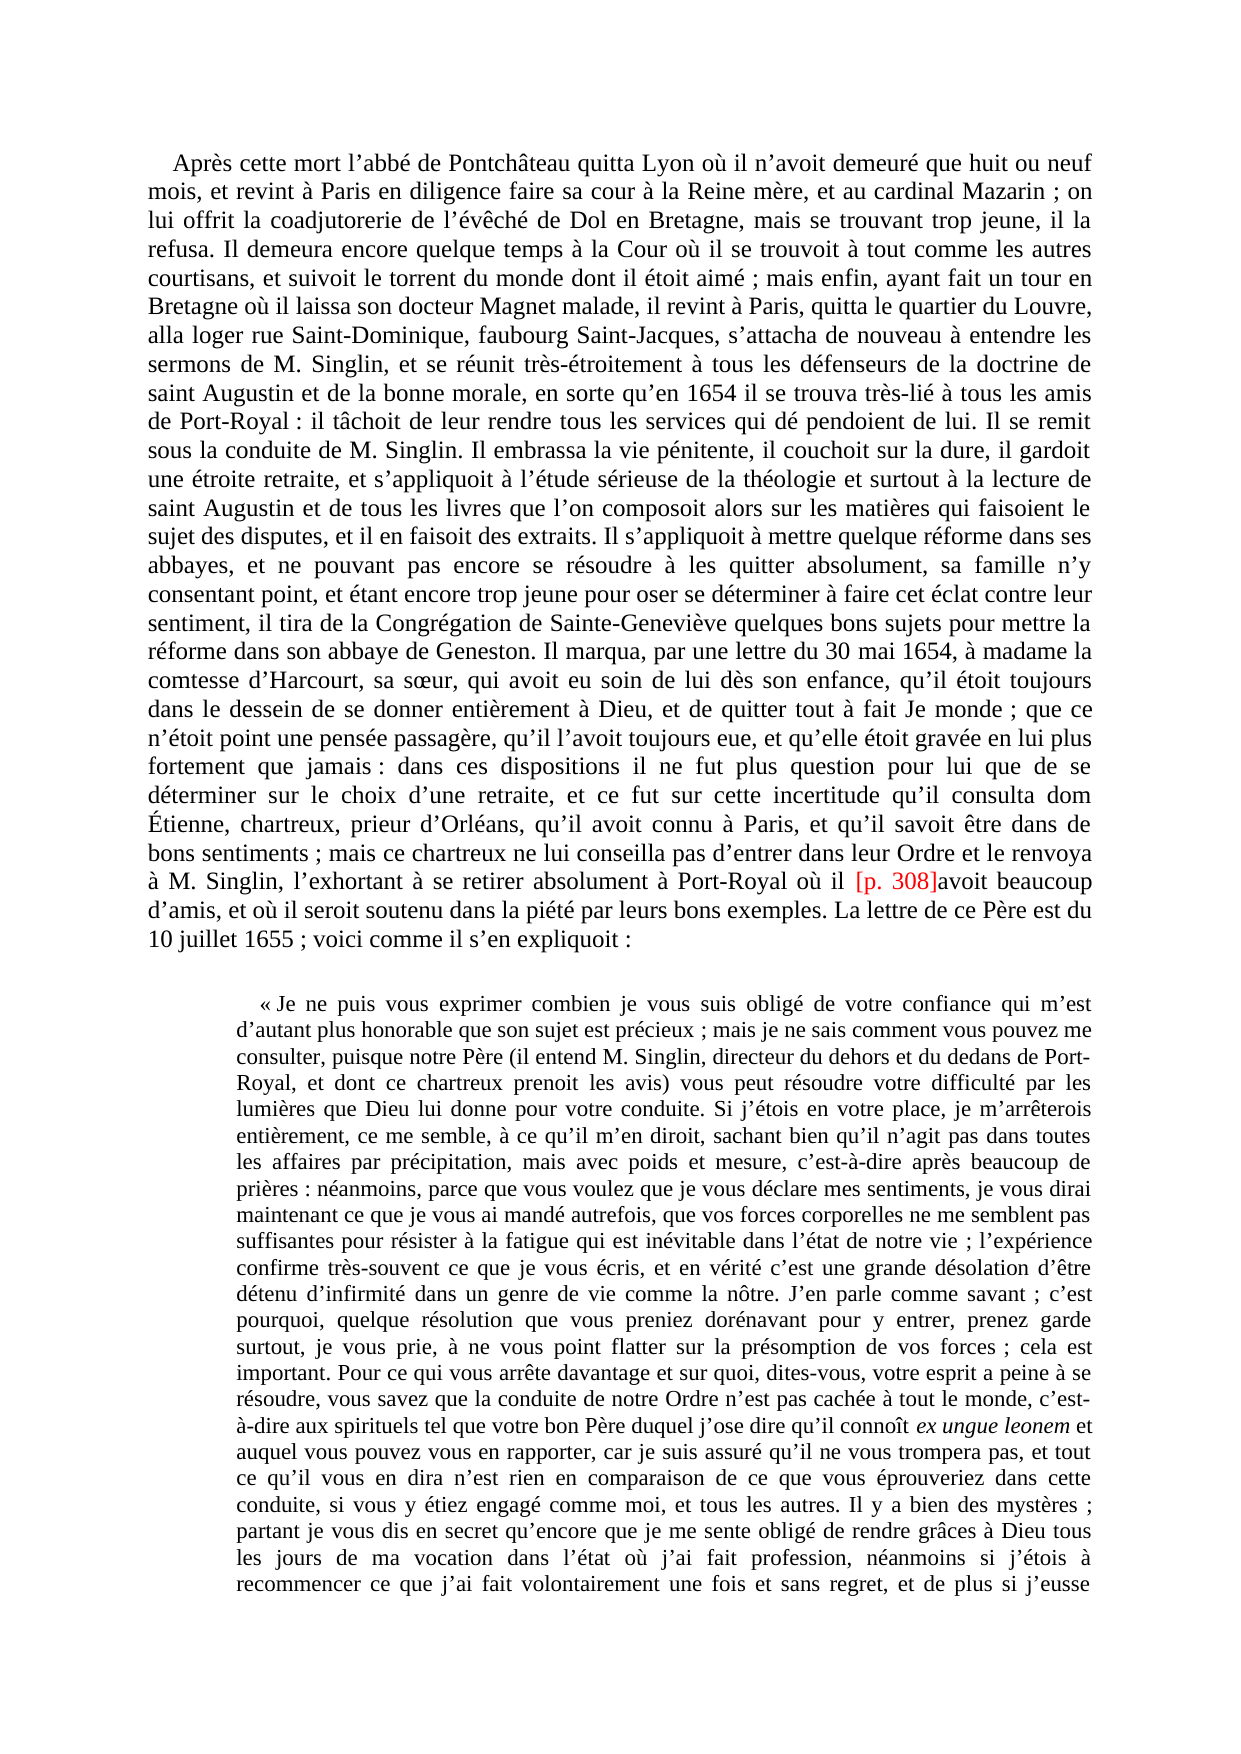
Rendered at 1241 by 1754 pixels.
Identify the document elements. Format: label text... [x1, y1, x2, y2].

text « Je ne puis vous exprimer combien je vous suis obligé de votre confiance qui m’est d’autant plus honorable que son sujet est précieux ; mais je ne sais comment vous pouvez me consulter, puisque notre Père (il entend M. Singlin, directeur du dehors et du dedans de Port-Royal, et dont ce chartreux prenoit les avis) vous peut résoudre votre difficulté par les lumières que Dieu lui donne pour votre conduite. Si j’étois en votre place, je m’arrêterois entièrement, ce me semble, à ce qu’il m’en diroit, sachant bien qu’il n’agit pas dans toutes les affaires par précipitation, mais avec poids et mesure, c’est-à-dire après beaucoup de prières : néanmoins, parce que vous voulez que je vous déclare mes sentiments, je vous dirai maintenant ce que je vous ai mandé autrefois, que vos forces corporelles ne me semblent pas suffisantes pour résister à la fatigue qui est inévitable dans l’état de notre vie ; l’expérience confirme très-souvent ce que je vous écris, et en vérité c’est une grande désolation d’être détenu d’infirmité dans un genre de vie comme la nôtre. J’en parle comme savant ; c’est pourquoi, quelque résolution que vous preniez dorénavant pour y entrer, prenez garde surtout, je vous prie, à ne vous point flatter sur la présomption de vos forces ; cela est important. Pour ce qui vous arrête davantage et sur quoi, dites-vous, votre esprit a peine à se résoudre, vous savez que la conduite de notre Ordre n’est pas cachée à tout le monde, c’est-à-dire aux spirituels tel que votre bon Père duquel j’ose dire qu’il connoît ex ungue leonem et auquel vous pouvez vous en rapporter, car je suis assuré qu’il ne vous trompera pas, et tout ce qu’il vous en dira n’est rien en comparaison de ce que vous éprouveriez dans cette conduite, si vous y étiez engagé comme moi, et tous les autres. Il y a bien des mystères ; partant je vous dis en secret qu’encore que je me sente obligé de rendre grâces à Dieu tous les jours de ma vocation dans l’état où j’ai fait profession, néanmoins si j’étois à recommencer ce que j’ai fait volontairement une fois et sans regret, et de plus si j’eusse [236, 990, 1093, 1596]
text Après cette mort l’abbé de Pontchâteau quitta Lyon où il n’avoit demeuré que huit ou neuf mois, et revint à Paris en diligence faire sa cour à la Reine mère, et au cardinal Mazarin ; on lui offrit la coadjutorerie de l’évêché de Dol en Bretagne, mais se trouvant trop jeune, il la refusa. Il demeura encore quelque temps à la Cour où il se trouvoit à tout comme les autres courtisans, et suivoit le torrent du monde dont il étoit aimé ; mais enfin, ayant fait un tour en Bretagne où il laissa son docteur Magnet malade, il revint à Paris, quitta le quartier du Louvre, alla loger rue Saint-Dominique, faubourg Saint-Jacques, s’attacha de nouveau à entendre les sermons de M. Singlin, et se réunit très-étroitement à tous les défenseurs de la doctrine de saint Augustin et de la bonne morale, en sorte qu’en 1654 il se trouva très-lié à tous les amis de Port-Royal : il tâchoit de leur rendre tous les services qui dé pendoient de lui. Il se remit sous la conduite de M. Singlin. Il embrassa la vie pénitente, il couchoit sur la dure, il gardoit une étroite retraite, et s’appliquoit à l’étude sérieuse de la théologie et surtout à la lecture de saint Augustin et de tous les livres que l’on composoit alors sur les matières qui faisoient le sujet des disputes, et il en faisoit des extraits. Il s’appliquoit à mettre quelque réforme dans ses abbayes, et ne pouvant pas encore se résoudre à les quitter absolument, sa famille n’y consentant point, et étant encore trop jeune pour oser se déterminer à faire cet éclat contre leur sentiment, il tira de la Congrégation de Sainte-Geneviève quelques bons sujets pour mettre la réforme dans son abbaye de Geneston. Il marqua, par une lettre du 30 mai 1654, à madame la comtesse d’Harcourt, sa sœur, qui avoit eu soin de lui dès son enfance, qu’il étoit toujours dans le dessein de se donner entièrement à Dieu, et de quitter tout à fait Je monde ; que ce n’étoit point une pensée passagère, qu’il l’avoit toujours eue, et qu’elle étoit gravée en lui plus fortement que jamais : dans ces dispositions il ne fut plus question pour lui que de se déterminer sur le choix d’une retraite, et ce fut sur cette incertitude qu’il consulta dom Étienne, chartreux, prieur d’Orléans, qu’il avoit connu à Paris, et qu’il savoit être dans de bons sentiments ; mais ce chartreux ne lui conseilla pas d’entrer dans leur Ordre et le renvoya à M. Singlin, l’exhortant à se retirer absolument à Port-Royal où il [p. 308]avoit beaucoup d’amis, et où il seroit soutenu dans la piété par leurs bons exemples. La lettre de ce Père est du 10 juillet 1655 ; voici comme il s’en expliquoit : [148, 148, 1093, 953]
